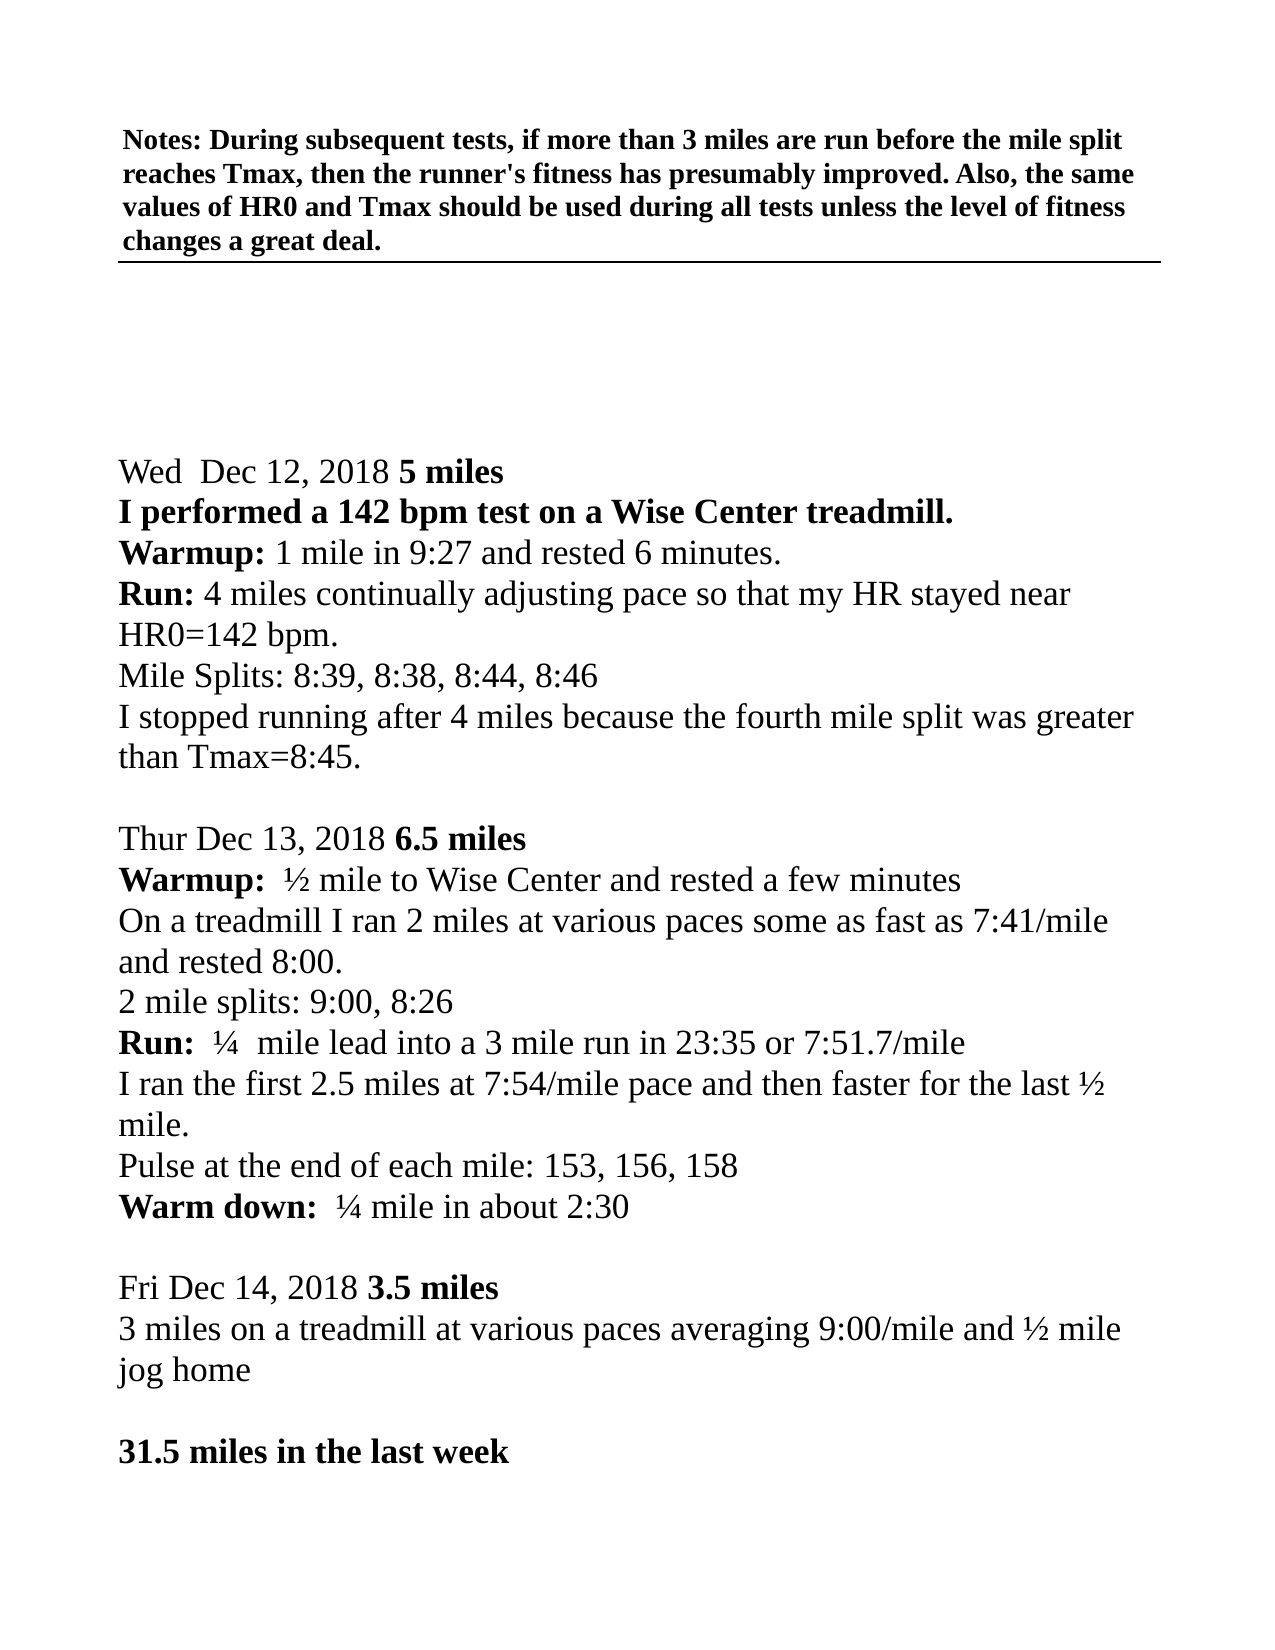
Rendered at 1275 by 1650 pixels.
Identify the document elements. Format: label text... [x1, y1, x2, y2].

text I stopped running after 4 miles because the fourth mile split was greater than Tmax=8:45. [118, 695, 1161, 777]
text Wed Dec 12, 2018 5 miles [118, 450, 1161, 491]
text Run: 4 miles continually adjusting pace so that my HR stayed near HR0=142 bpm. [118, 572, 1161, 654]
list Notes: During subsequent tests, if more than 3 miles are run before the mile split reaches Tmax, then the runner's fitness has presumably improved. Also, the same values of HR0 and Tmax should be used during all tests unless the level of fitness changes a great deal. [118, 118, 1161, 261]
text Thur Dec 13, 2018 6.5 miles [118, 817, 1161, 858]
text Warmup: ½ mile to Wise Center and rested a few minutes [118, 858, 1161, 899]
text Fri Dec 14, 2018 3.5 miles [118, 1267, 1161, 1307]
list 31.5 miles in the last week [118, 1430, 1161, 1471]
text Warm down: ¼ mile in about 2:30 [118, 1185, 1161, 1226]
text On a treadmill I ran 2 miles at various paces some as fast as 7:41/mile and rested 8:00. [118, 899, 1161, 981]
text Run: ¼ mile lead into a 3 mile run in 23:35 or 7:51.7/mile [118, 1022, 1161, 1062]
text 2 mile splits: 9:00, 8:26 [118, 981, 1161, 1022]
text I performed a 142 bpm test on a Wise Center treadmill. [118, 491, 1161, 532]
text 3 miles on a treadmill at various paces averaging 9:00/mile and ½ mile jog home [118, 1307, 1161, 1389]
text Mile Splits: 8:39, 8:38, 8:44, 8:46 [118, 654, 1161, 695]
text Warmup: 1 mile in 9:27 and rested 6 minutes. [118, 532, 1161, 572]
text Pulse at the end of each mile: 153, 156, 158 [118, 1144, 1161, 1185]
text I ran the first 2.5 miles at 7:54/mile pace and then faster for the last ½ mile. [118, 1062, 1161, 1144]
